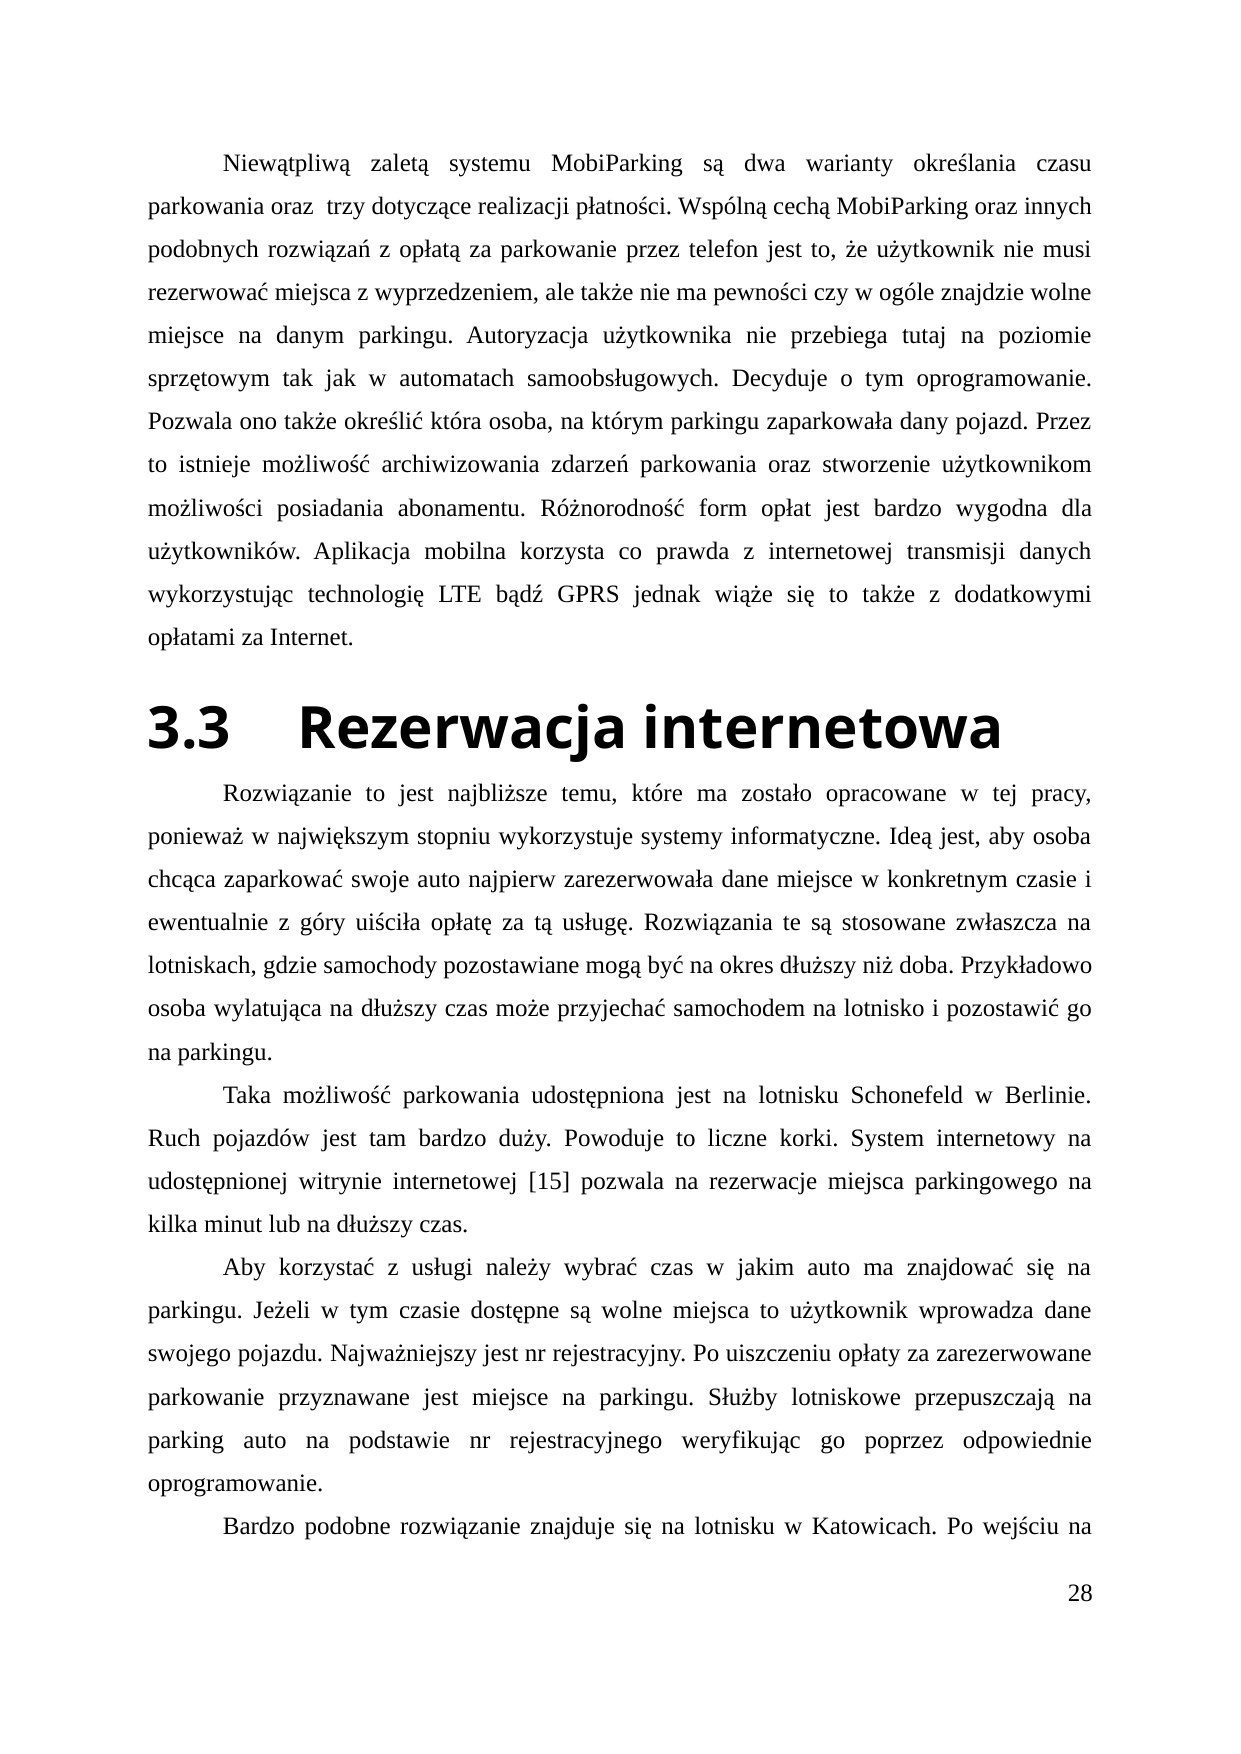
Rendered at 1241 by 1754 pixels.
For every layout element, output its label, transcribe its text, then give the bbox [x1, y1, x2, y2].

text Rozwiązanie to jest najbliższe temu, które ma zostało opracowane w tej pracy, ponieważ w największym stopniu wykorzystuje systemy informatyczne. Ideą jest, aby osoba chcąca zaparkować swoje auto najpierw zarezerwowała dane miejsce w konkretnym czasie i ewentualnie z góry uiściła opłatę za tą usługę. Rozwiązania te są stosowane zwłaszcza na lotniskach, gdzie samochody pozostawiane mogą być na okres dłuższy niż doba. Przykładowo osoba wylatująca na dłuższy czas może przyjechać samochodem na lotnisko i pozostawić go na parkingu. [148, 778, 1093, 1065]
text Bardzo podobne rozwiązanie znajduje się na lotnisku w Katowicach. Po wejściu na [148, 1511, 1093, 1540]
text Aby korzystać z usługi należy wybrać czas w jakim auto ma znajdować się na parkingu. Jeżeli w tym czasie dostępne są wolne miejsca to użytkownik wprowadza dane swojego pojazdu. Najważniejszy jest nr rejestracyjny. Po uiszczeniu opłaty za zarezerwowane parkowanie przyznawane jest miejsce na parkingu. Służby lotniskowe przepuszczają na parking auto na podstawie nr rejestracyjnego weryfikując go poprzez odpowiednie oprogramowanie. [148, 1252, 1093, 1497]
subtitle Rezerwacja internetowa [148, 686, 1093, 765]
text Niewątpliwą zaletą systemu MobiParking są dwa warianty określania czasu parkowania oraz trzy dotyczące realizacji płatności. Wspólną cechą MobiParking oraz innych podobnych rozwiązań z opłatą za parkowanie przez telefon jest to, że użytkownik nie musi rezerwować miejsca z wyprzedzeniem, ale także nie ma pewności czy w ogóle znajdzie wolne miejsce na danym parkingu. Autoryzacja użytkownika nie przebiega tutaj na poziomie sprzętowym tak jak w automatach samoobsługowych. Decyduje o tym oprogramowanie. Pozwala ono także określić która osoba, na którym parkingu zaparkowała dany pojazd. Przez to istnieje możliwość archiwizowania zdarzeń parkowania oraz stworzenie użytkownikom możliwości posiadania abonamentu. Różnorodność form opłat jest bardzo wygodna dla użytkowników. Aplikacja mobilna korzysta co prawda z internetowej transmisji danych wykorzystując technologię LTE bądź GPRS jednak wiąże się to także z dodatkowymi opłatami za Internet. [148, 148, 1093, 651]
text Taka możliwość parkowania udostępniona jest na lotnisku Schonefeld w Berlinie. Ruch pojazdów jest tam bardzo duży. Powoduje to liczne korki. System internetowy na udostępnionej witrynie internetowej [15] pozwala na rezerwacje miejsca parkingowego na kilka minut lub na dłuższy czas. [148, 1080, 1093, 1238]
